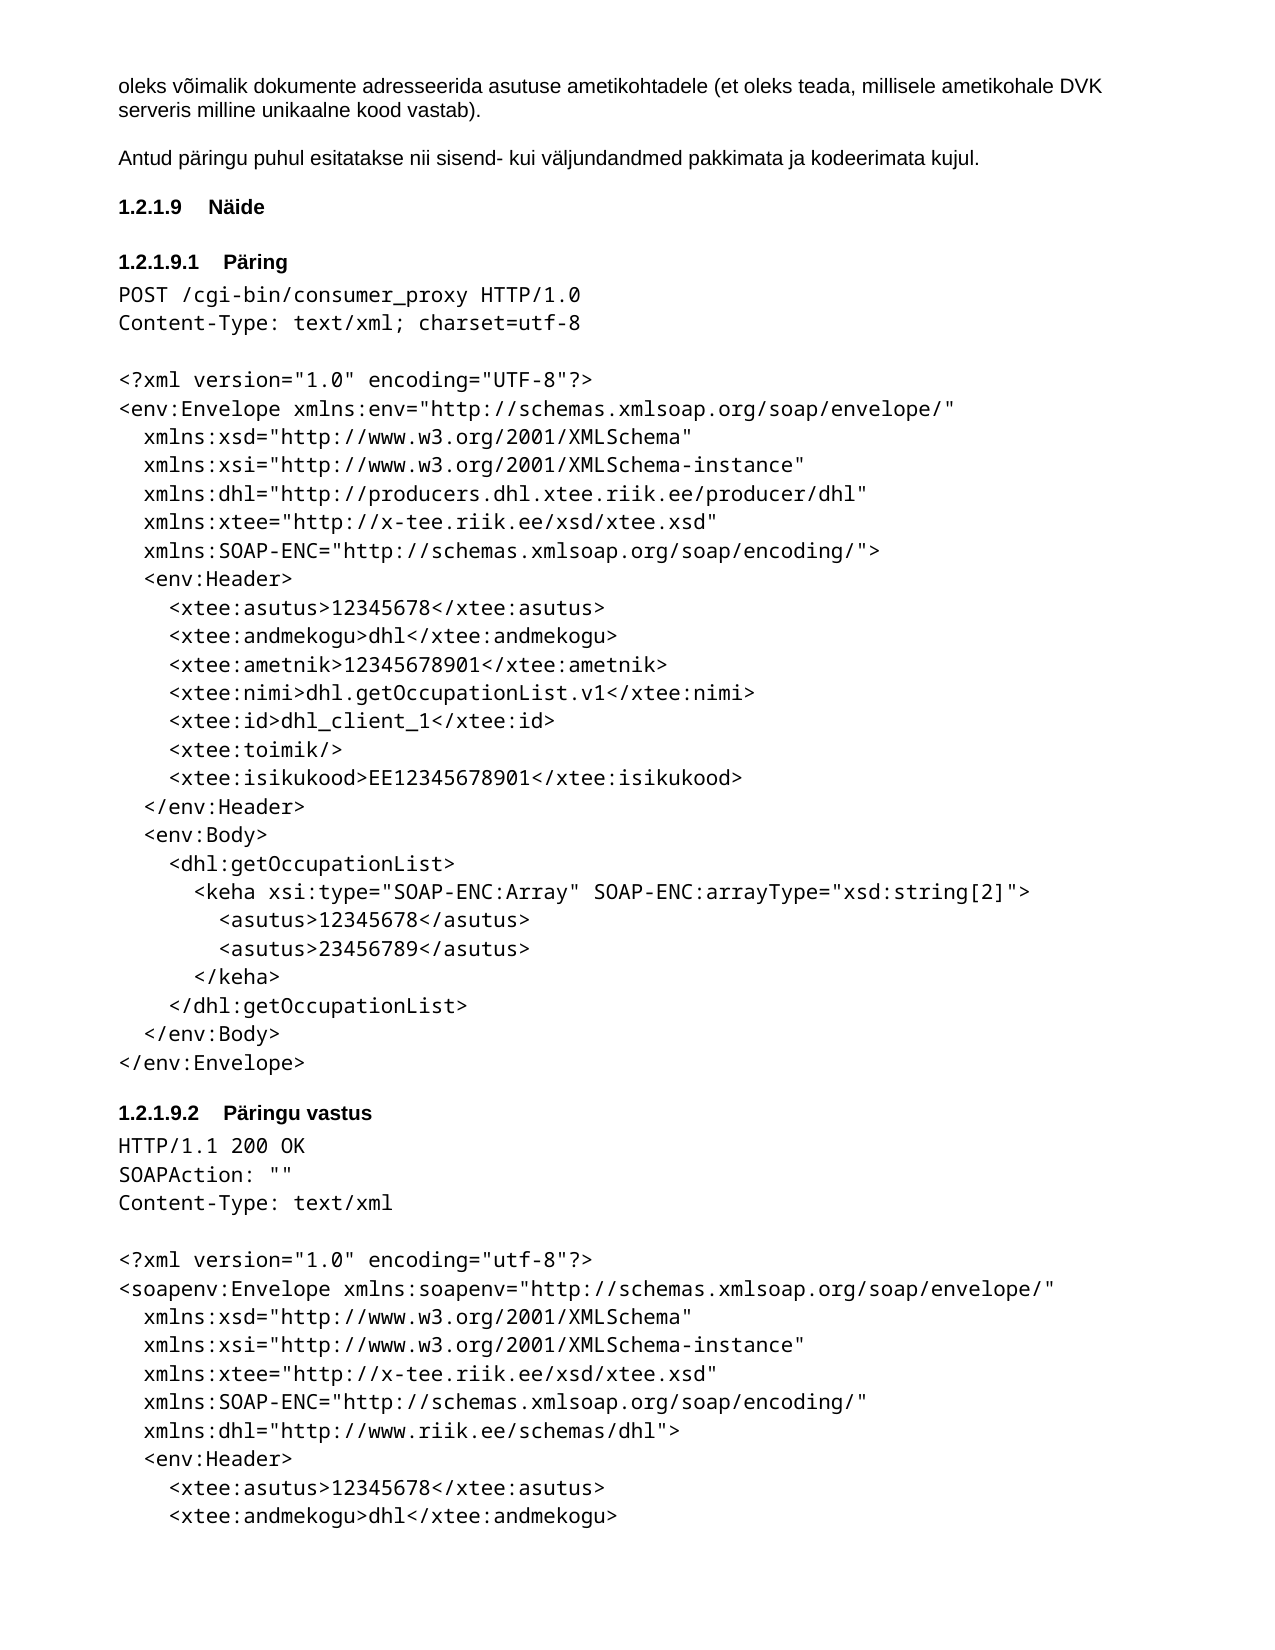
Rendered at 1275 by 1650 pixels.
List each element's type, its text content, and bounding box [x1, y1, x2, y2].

text xmlns:xsi="http://www.w3.org/2001/XMLSchema-instance" [118, 451, 1157, 479]
text xmlns:dhl="http://www.riik.ee/schemas/dhl"> [118, 1416, 1157, 1444]
text <env:Header> [118, 564, 1157, 593]
text </dhl:getOccupationList> [118, 991, 1157, 1019]
text <asutus>23456789</asutus> [118, 934, 1157, 962]
text xmlns:dhl="http://producers.dhl.xtee.riik.ee/producer/dhl" [118, 479, 1157, 507]
text <asutus>12345678</asutus> [118, 906, 1157, 934]
text <xtee:asutus>12345678</xtee:asutus> [118, 593, 1157, 621]
text xmlns:xtee="http://x-tee.riik.ee/xsd/xtee.xsd" [118, 507, 1157, 536]
subtitle Näide [118, 194, 1157, 218]
text <xtee:nimi>dhl.getOccupationList.v1</xtee:nimi> [118, 678, 1157, 707]
text oleks võimalik dokumente adresseerida asutuse ametikohtadele (et oleks teada, millisele ametikohale DVK serveris milline unikaalne kood vastab). [118, 74, 1157, 122]
text </keha> [118, 962, 1157, 991]
text HTTP/1.1 200 OK [118, 1131, 1157, 1160]
text <env:Envelope xmlns:env="http://schemas.xmlsoap.org/soap/envelope/" [118, 394, 1157, 422]
text xmlns:xsd="http://www.w3.org/2001/XMLSchema" [118, 1302, 1157, 1331]
text xmlns:SOAP-ENC="http://schemas.xmlsoap.org/soap/encoding/" [118, 1387, 1157, 1416]
text <env:Header> [118, 1444, 1157, 1473]
text POST /cgi-bin/consumer_proxy HTTP/1.0 [118, 280, 1157, 308]
text <?xml version="1.0" encoding="utf-8"?> [118, 1245, 1157, 1274]
text <xtee:id>dhl_client_1</xtee:id> [118, 707, 1157, 735]
text Antud päringu puhul esitatakse nii sisend- kui väljundandmed pakkimata ja kodeerimata kujul. [118, 146, 1157, 169]
text xmlns:SOAP-ENC="http://schemas.xmlsoap.org/soap/encoding/"> [118, 536, 1157, 564]
text xmlns:xsd="http://www.w3.org/2001/XMLSchema" [118, 422, 1157, 451]
text <xtee:andmekogu>dhl</xtee:andmekogu> [118, 621, 1157, 650]
text SOAPAction: "" [118, 1160, 1157, 1188]
text <xtee:asutus>12345678</xtee:asutus> [118, 1473, 1157, 1501]
text xmlns:xtee="http://x-tee.riik.ee/xsd/xtee.xsd" [118, 1359, 1157, 1387]
text <dhl:getOccupationList> [118, 849, 1157, 877]
text <env:Body> [118, 820, 1157, 849]
subtitle Päringu vastus [118, 1101, 1157, 1125]
text <keha xsi:type="SOAP-ENC:Array" SOAP-ENC:arrayType="xsd:string[2]"> [118, 877, 1157, 906]
text </env:Body> [118, 1019, 1157, 1048]
text xmlns:xsi="http://www.w3.org/2001/XMLSchema-instance" [118, 1331, 1157, 1359]
text <xtee:ametnik>12345678901</xtee:ametnik> [118, 650, 1157, 678]
subtitle Päring [118, 250, 1157, 274]
text Content-Type: text/xml; charset=utf-8 [118, 308, 1157, 337]
text </env:Header> [118, 792, 1157, 820]
text <soapenv:Envelope xmlns:soapenv="http://schemas.xmlsoap.org/soap/envelope/" [118, 1274, 1157, 1302]
text <xtee:andmekogu>dhl</xtee:andmekogu> [118, 1501, 1157, 1529]
text <xtee:toimik/> [118, 735, 1157, 763]
text <?xml version="1.0" encoding="UTF-8"?> [118, 365, 1157, 394]
text </env:Envelope> [118, 1048, 1157, 1076]
text <xtee:isikukood>EE12345678901</xtee:isikukood> [118, 763, 1157, 792]
text Content-Type: text/xml [118, 1188, 1157, 1217]
